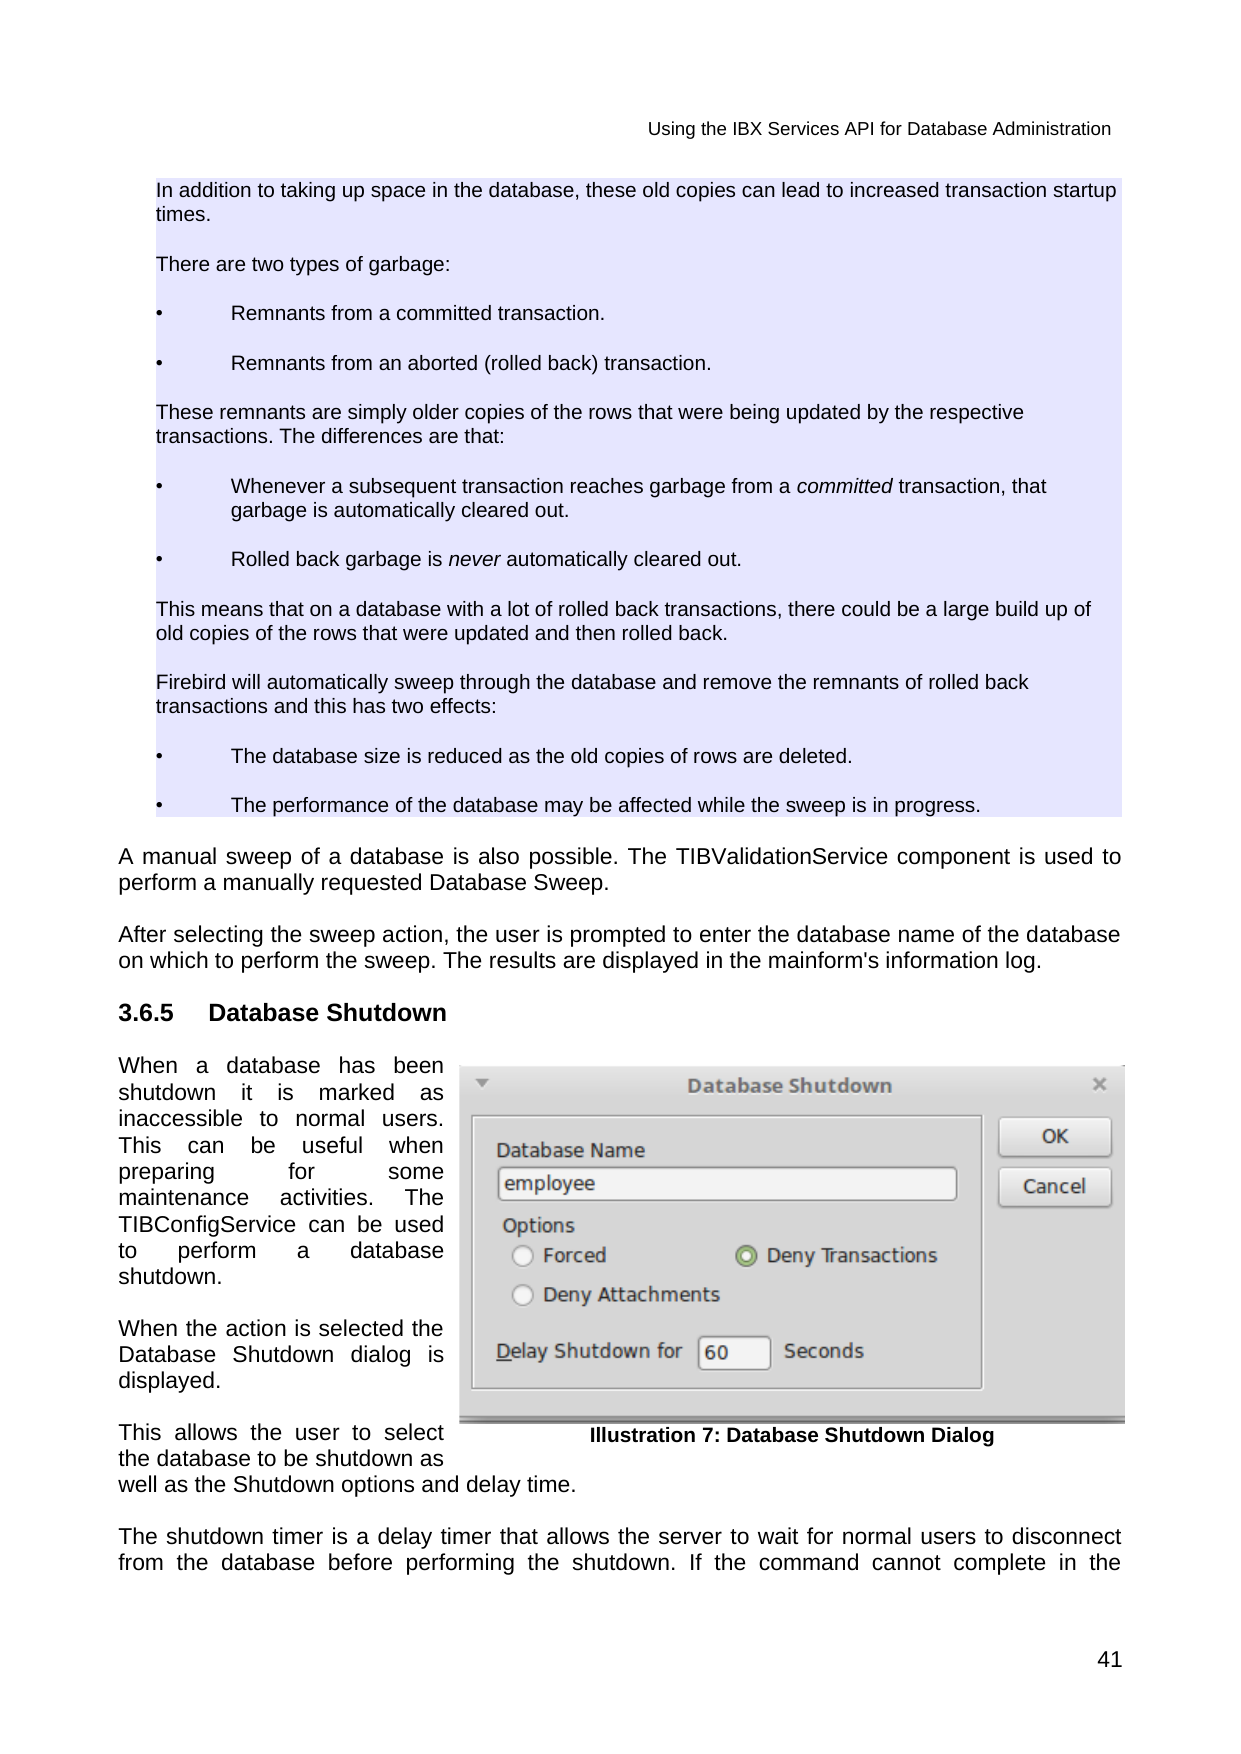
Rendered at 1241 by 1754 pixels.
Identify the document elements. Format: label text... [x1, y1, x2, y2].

text The shutdown timer is a delay timer that allows the server to wait for normal users to disconnect from the database before performing the shutdown. If the command cannot complete in the [118, 1523, 1122, 1576]
list The performance of the database may be affected while the sweep is in progress. [156, 793, 1122, 817]
text When a database has been shutdown it is marked as inaccessible to normal users. This can be useful when preparing for some maintenance activities. The TIBConfigService can be used to perform a database shutdown. [118, 1052, 1125, 1290]
text This allows the user to select the database to be shutdown as well as the Shutdown options and delay time. [118, 1419, 1122, 1498]
list Remnants from an aborted (rolled back) transaction. [156, 351, 1122, 375]
picture [459, 1065, 1125, 1424]
list Remnants from a committed transaction. [156, 301, 1122, 325]
text These remnants are simply older copies of the rows that were being updated by the respective transactions. The differences are that: [156, 400, 1122, 448]
text Firebird will automatically sweep through the database and remove the remnants of rolled back transactions and this has two effects: [156, 670, 1122, 718]
text Illustration 7: Database Shutdown Dialog [459, 1424, 1125, 1447]
text There are two types of garbage: [156, 252, 1122, 276]
subtitle Database Shutdown [118, 998, 1122, 1027]
list The database size is reduced as the old copies of rows are deleted. [156, 744, 1122, 768]
text A manual sweep of a database is also possible. The TIBValidationService component is used to perform a manually requested Database Sweep. [118, 843, 1122, 896]
text This means that on a database with a lot of rolled back transactions, there could be a large build up of old copies of the rows that were updated and then rolled back. [156, 597, 1122, 645]
list Whenever a subsequent transaction reaches garbage from a committed transaction, that garbage is automatically cleared out. [156, 474, 1122, 522]
text After selecting the sweep action, the user is prompted to enter the database name of the database on which to perform the sweep. The results are displayed in the mainform's information log. [118, 921, 1122, 973]
list Rolled back garbage is never automatically cleared out. [156, 547, 1122, 571]
text In addition to taking up space in the database, these old copies can lead to increased transaction startup times. [156, 178, 1122, 226]
text When the action is selected the Database Shutdown dialog is displayed. [118, 1315, 459, 1394]
